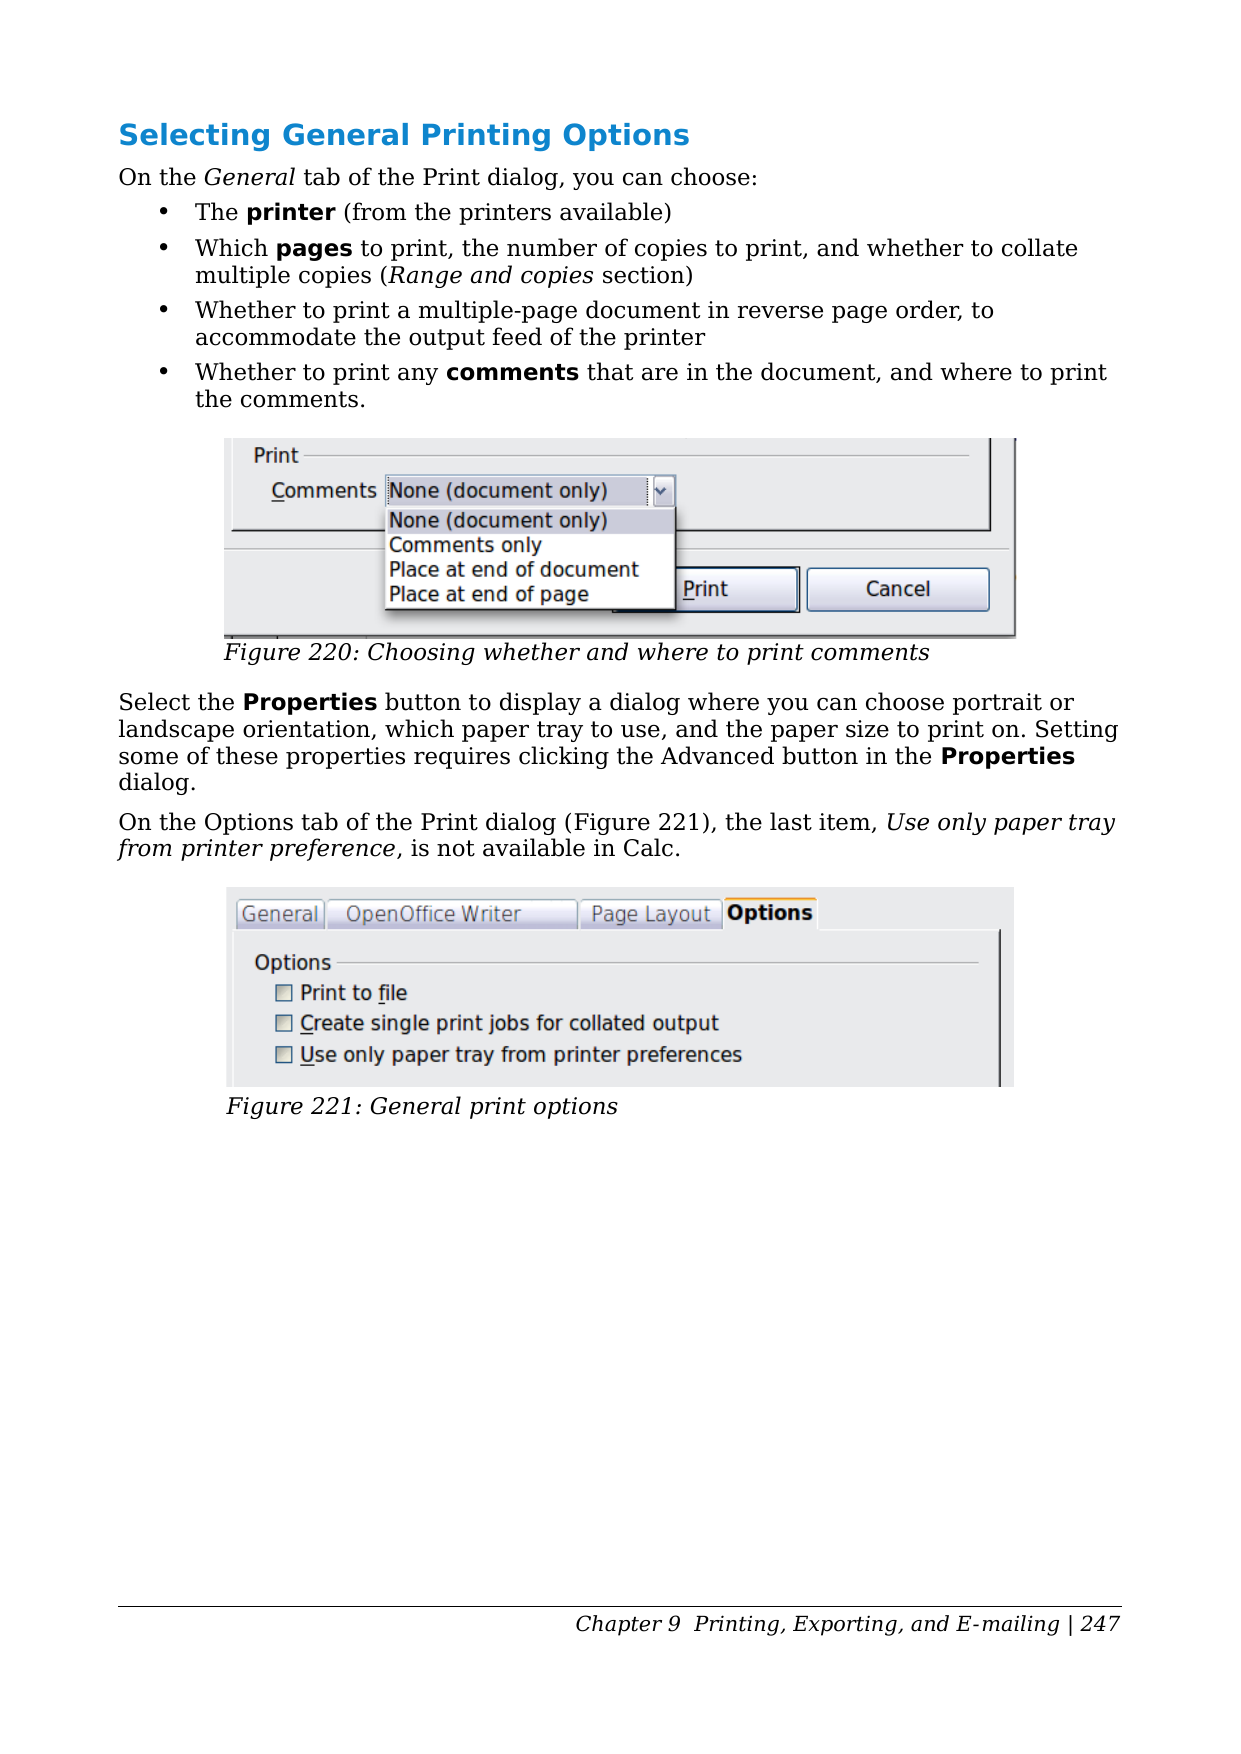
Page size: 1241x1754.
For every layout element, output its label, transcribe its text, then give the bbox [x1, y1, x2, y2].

list The printer (from the printers available) [156, 198, 1122, 227]
text Figure 220: Choosing whether and where to print comments [224, 639, 1016, 666]
picture [224, 438, 1017, 639]
list Whether to print any comments that are in the document, and where to print the comments. [156, 357, 1122, 413]
picture [226, 887, 1014, 1087]
text Figure 221: General print options [226, 1093, 1014, 1119]
subtitle Selecting General Printing Options [118, 118, 1122, 152]
list Whether to print a multiple-page document in reverse page order, to accommodate the output feed of the printer [156, 295, 1122, 351]
text Select the Properties button to display a dialog where you can choose portrait or landscape orientation, which paper tray to use, and the paper size to print on. Setting some of these properties requires clicking the Advanced button in the Properties dialog. [118, 689, 1122, 796]
list On the General tab of the Print dialog, you can choose: [118, 164, 1122, 191]
text On the Options tab of the Print dialog (Figure 221), the last item, Use only paper tray from printer preference, is not available in Calc. [118, 809, 1122, 862]
list Which pages to print, the number of copies to print, and whether to collate multiple copies (Range and copies section) [156, 233, 1122, 289]
